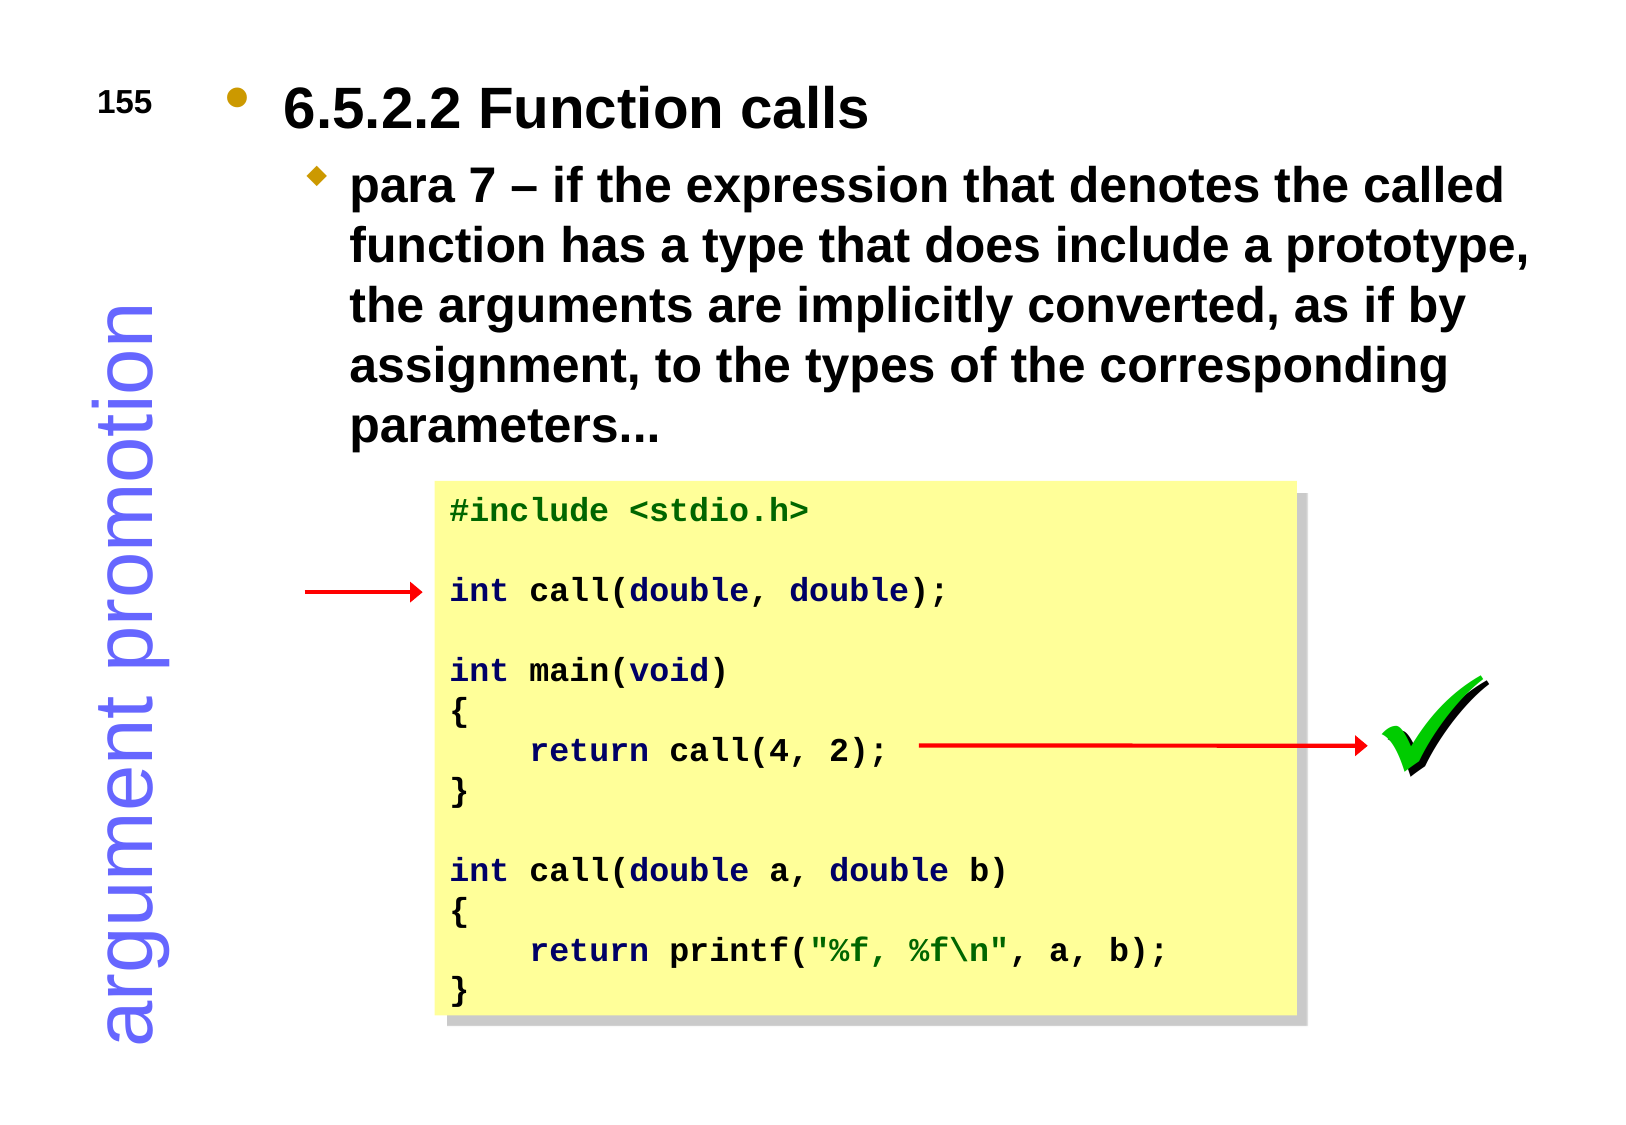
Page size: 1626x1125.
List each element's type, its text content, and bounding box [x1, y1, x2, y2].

title argument promotion [50, 187, 188, 1063]
list 6.5.2.2 Function calls para 7 – if the expression that denotes the called function has a type that does include a prototype, the arguments are implicitly converted, as if by assignment, to the types of the corresponding parameters... [212, 62, 1550, 1063]
text_box #include <stdio.h> int call(double, double); int main(void) { return call(4, 2); } int call(double a, double b) { return printf("%f, %f\n", a, b); } [434, 480, 1297, 1016]
text_box  [1355, 633, 1545, 829]
